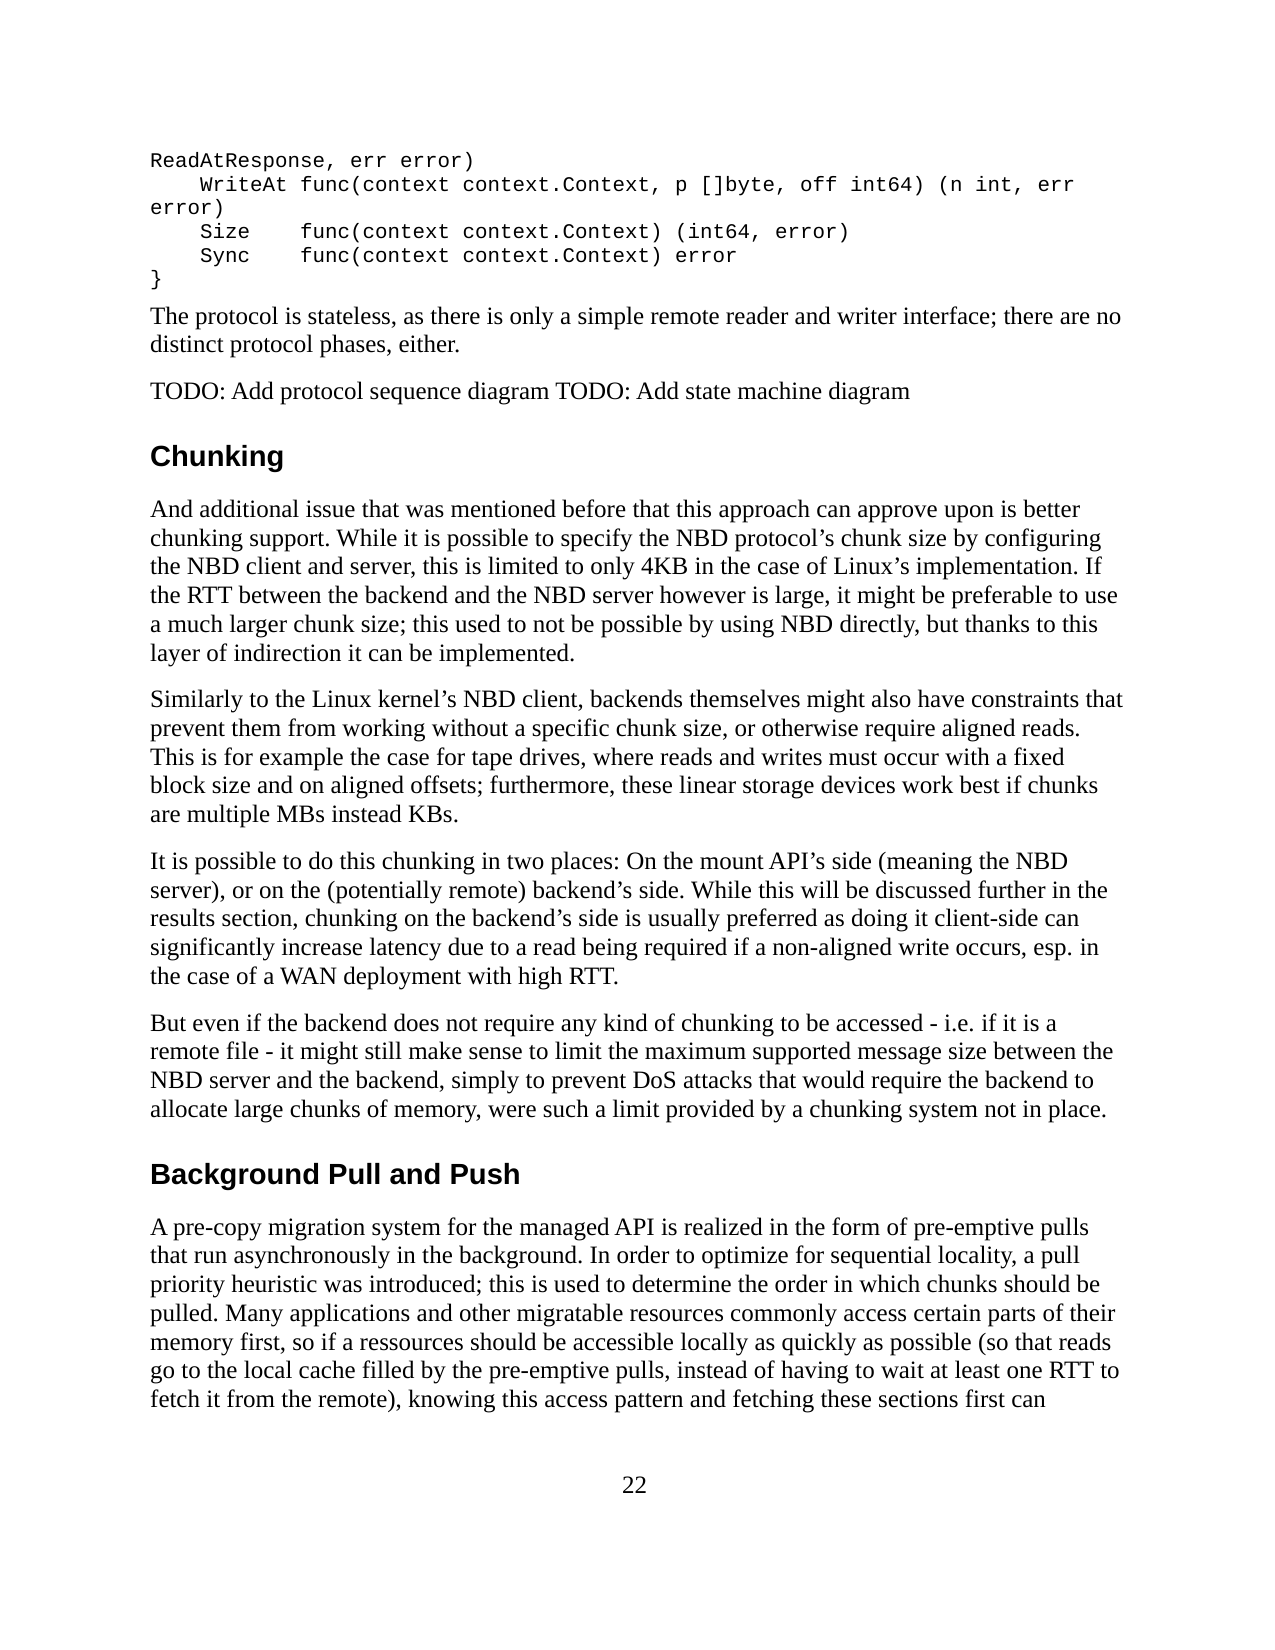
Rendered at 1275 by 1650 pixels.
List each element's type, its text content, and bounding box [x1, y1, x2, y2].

text ReadAtResponse, err error) [150, 150, 1125, 174]
text And additional issue that was mentioned before that this approach can approve upon is better chunking support. While it is possible to specify the NBD protocol’s chunk size by configuring the NBD client and server, this is limited to only 4KB in the case of Linux’s implementation. If the RTT between the backend and the NBD server however is large, it might be preferable to use a much larger chunk size; this used to not be possible by using NBD directly, but thanks to this layer of indirection it can be implemented. [150, 494, 1125, 666]
text Sync func(context context.Context) error [150, 244, 1125, 268]
subtitle Background Pull and Push [150, 1157, 1125, 1190]
text It is possible to do this chunking in two places: On the mount API’s side (meaning the NBD server), or on the (potentially remote) backend’s side. While this will be discussed further in the results section, chunking on the backend’s side is usually preferred as doing it client-side can significantly increase latency due to a read being required if a non-aligned write occurs, esp. in the case of a WAN deployment with high RTT. [150, 846, 1125, 990]
subtitle Chunking [150, 439, 1125, 472]
text Size func(context context.Context) (int64, error) [150, 221, 1125, 244]
text The protocol is stateless, as there is only a simple remote reader and writer interface; there are no distinct protocol phases, either. [150, 301, 1125, 358]
text } [150, 268, 1125, 292]
text TODO: Add protocol sequence diagram TODO: Add state machine diagram [150, 376, 1125, 405]
text But even if the backend does not require any kind of chunking to be accessed - i.e. if it is a remote file - it might still make sense to limit the maximum supported message size between the NBD server and the backend, simply to prevent DoS attacks that would require the backend to allocate large chunks of memory, were such a limit provided by a chunking system not in place. [150, 1008, 1125, 1123]
text WriteAt func(context context.Context, p []byte, off int64) (n int, err error) [150, 174, 1125, 221]
text A pre-copy migration system for the managed API is realized in the form of pre-emptive pulls that run asynchronously in the background. In order to optimize for sequential locality, a pull priority heuristic was introduced; this is used to determine the order in which chunks should be pulled. Many applications and other migratable resources commonly access certain parts of their memory first, so if a ressources should be accessible locally as quickly as possible (so that reads go to the local cache filled by the pre-emptive pulls, instead of having to wait at least one RTT to fetch it from the remote), knowing this access pattern and fetching these sections first can [150, 1212, 1125, 1413]
text Similarly to the Linux kernel’s NBD client, backends themselves might also have constraints that prevent them from working without a specific chunk size, or otherwise require aligned reads. This is for example the case for tape drives, where reads and writes must occur with a fixed block size and on aligned offsets; furthermore, these linear storage devices work best if chunks are multiple MBs instead KBs. [150, 684, 1125, 828]
